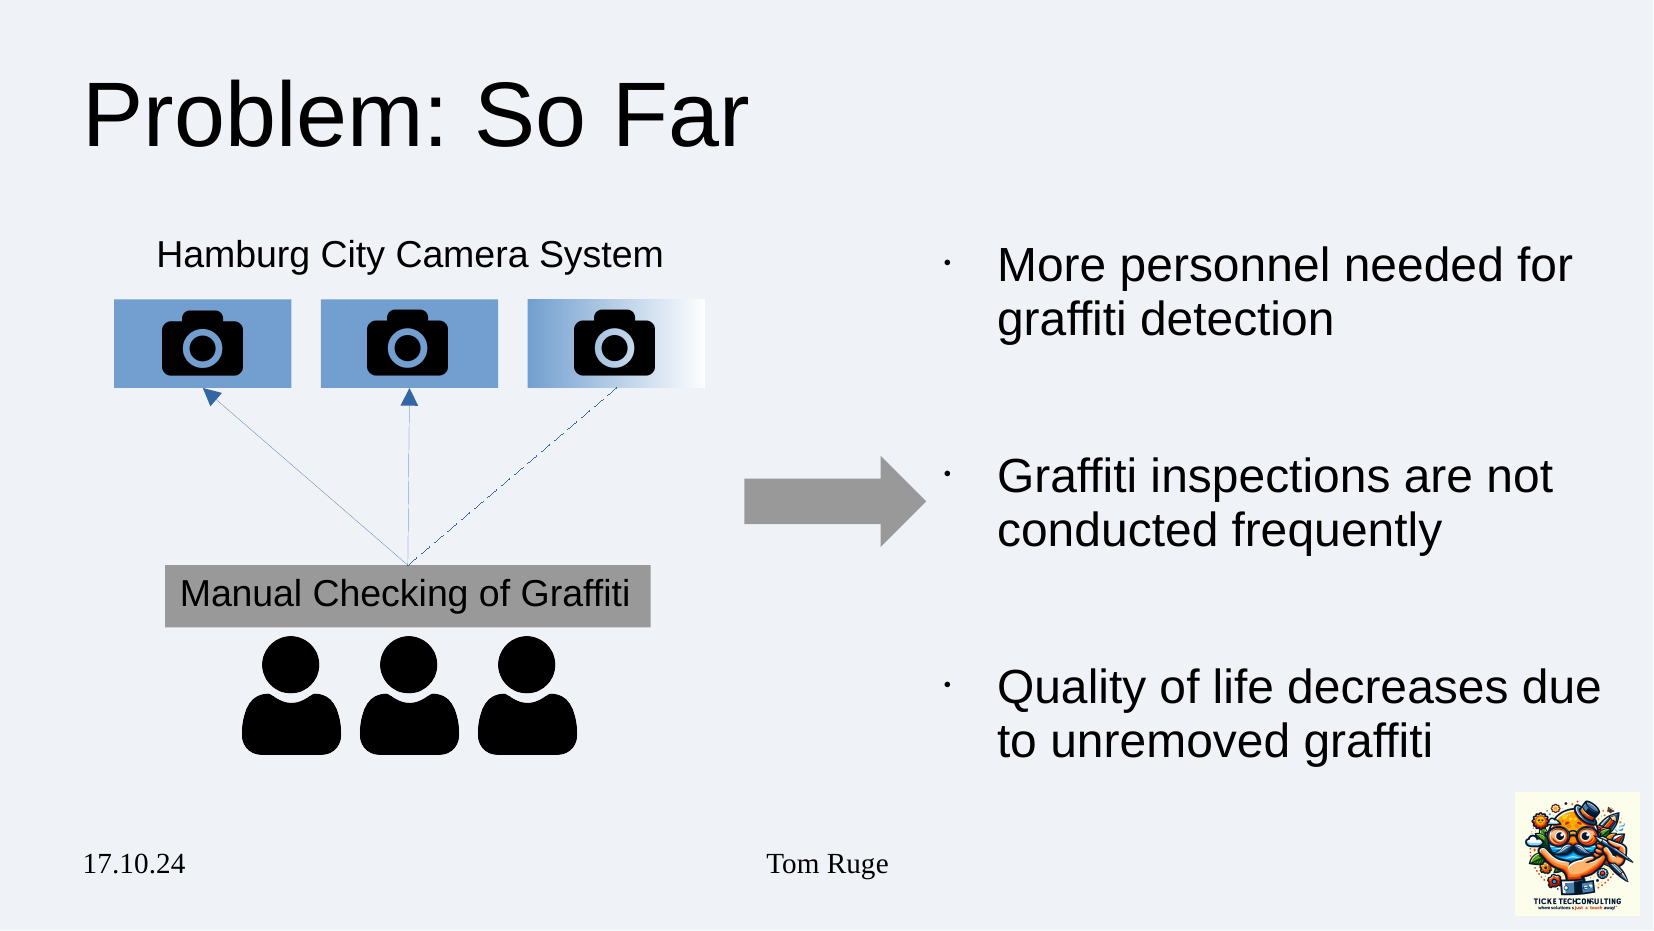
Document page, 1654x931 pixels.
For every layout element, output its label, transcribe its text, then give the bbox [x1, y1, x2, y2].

title Problem: So Far [82, 37, 1571, 193]
list More personnel needed for graffiti detection Graffiti inspections are not conducted frequently Quality of life decreases due to unremoved graffiti [926, 238, 1606, 800]
text_box [114, 299, 292, 388]
text_box Manual Checking of Graffiti [165, 565, 651, 628]
picture [574, 302, 655, 383]
text_box [744, 455, 927, 547]
text_box [320, 300, 499, 388]
picture [232, 636, 587, 755]
picture [367, 302, 448, 383]
picture [1515, 792, 1640, 916]
picture [162, 303, 243, 384]
text_box [527, 299, 705, 388]
text_box Hamburg City Camera System [141, 226, 703, 300]
